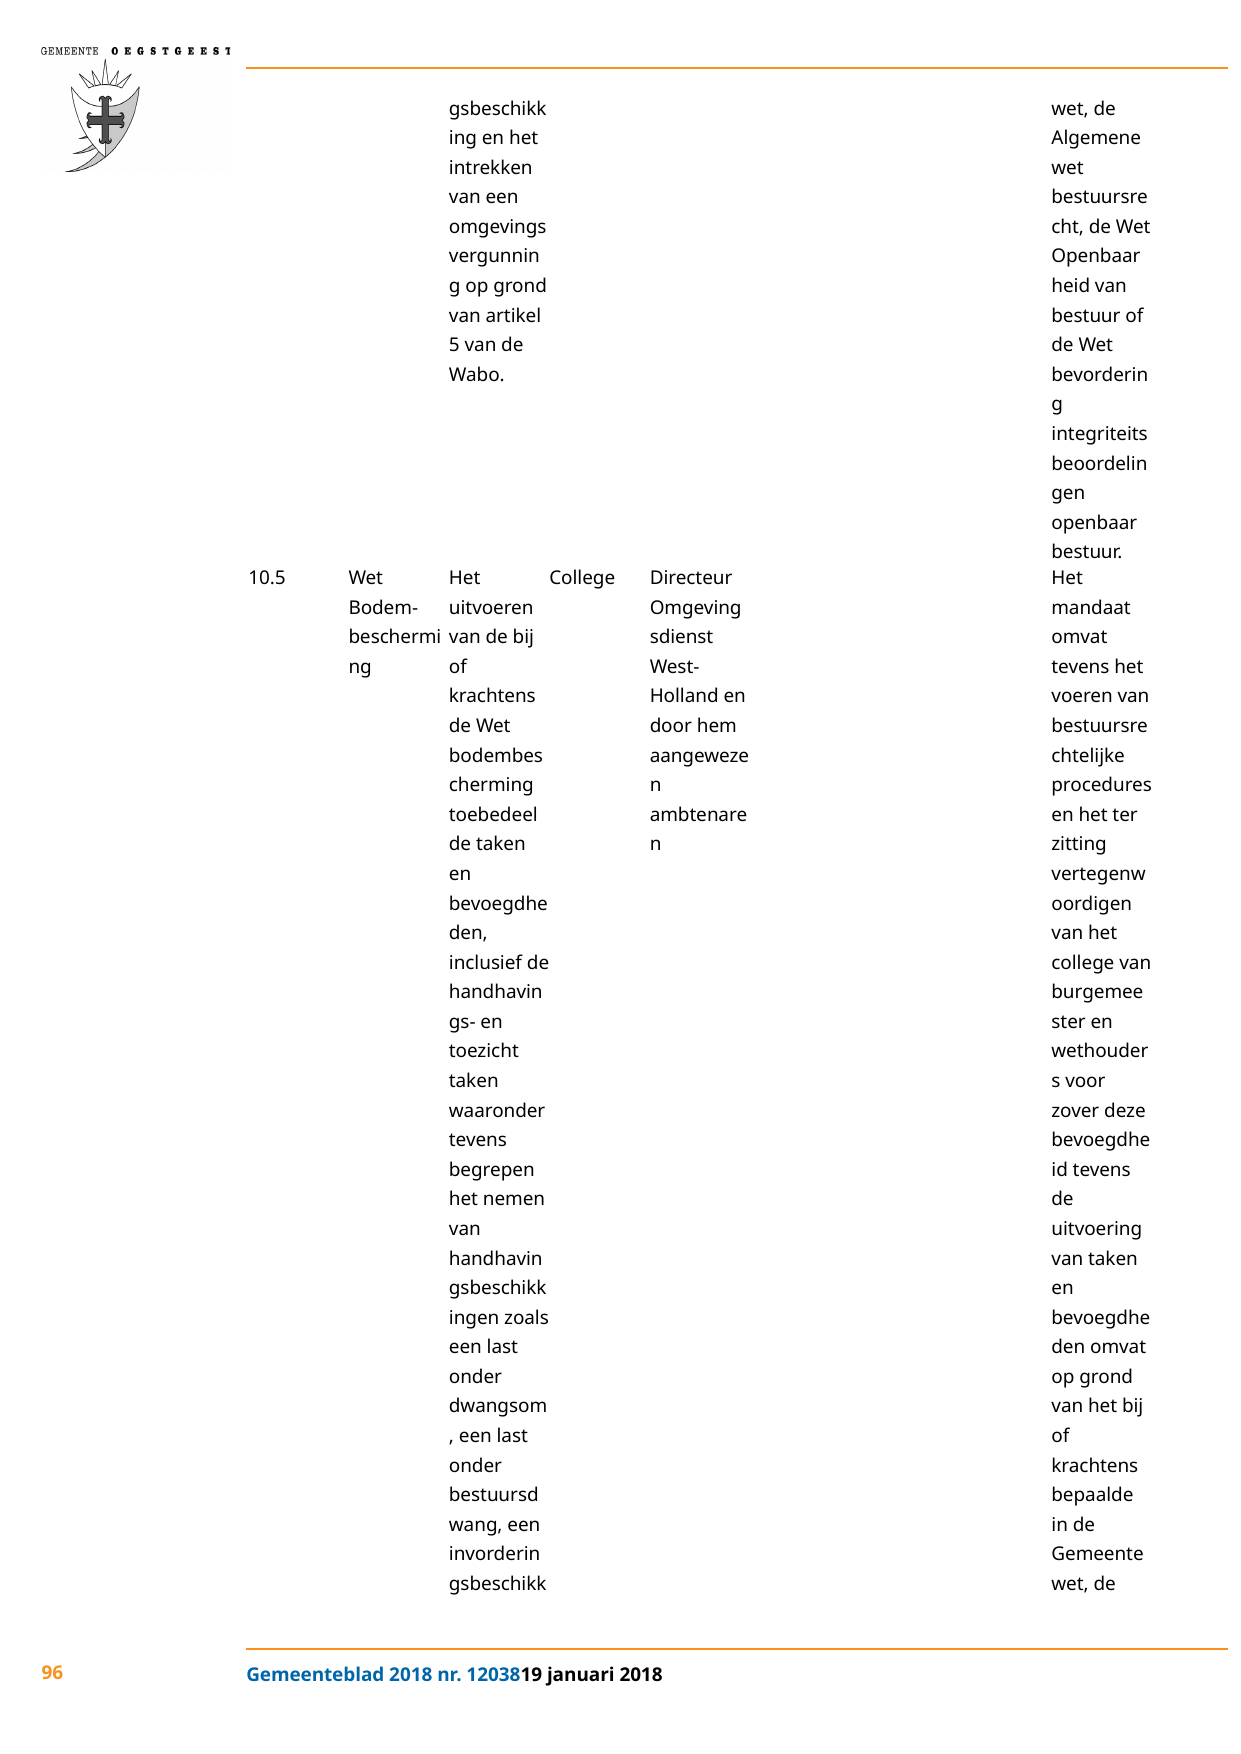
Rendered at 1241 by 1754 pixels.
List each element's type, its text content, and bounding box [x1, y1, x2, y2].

table_cell [951, 564, 1051, 1596]
table_cell [951, 95, 1051, 564]
table_cell [650, 95, 750, 564]
table_cell wet, de Algemene wet bestuursrecht, de Wet Openbaarheid van bestuur of de Wet bevordering integriteitsbeoordelingen openbaar bestuur. [1051, 95, 1152, 564]
table_cell [750, 564, 850, 1596]
table_cell [348, 95, 449, 564]
picture [41, 47, 231, 172]
table_cell Het mandaat omvat tevens het voeren van bestuursrechtelijke procedures en het ter zitting vertegenwoordigen van het college van burgemeester en wethouders voor zover deze bevoegdheid tevens de uitvoering van taken en bevoegdheden omvat op grond van het bij of krachtens bepaalde in de Gemeentewet, de [1051, 564, 1152, 1596]
table_cell Directeur Omgevingsdienst West-Holland en door hem aangewezen ambtenaren [650, 564, 750, 1596]
table_cell [549, 95, 649, 564]
table_cell gsbeschikking en het intrekken van een omgevingsvergunning op grond van artikel 5 van de Wabo. [449, 95, 549, 564]
table_cell [750, 95, 850, 564]
table_cell 10.5 [248, 564, 348, 1596]
table_cell Het uitvoeren van de bij of krachtens de Wet bodembescherming toebedeelde taken en bevoegdheden, inclusief de handhavings- en toezicht taken waaronder tevens begrepen het nemen van handhavingsbeschikkingen zoals een last onder dwangsom, een last onder bestuursdwang, een invorderingsbeschikk [449, 564, 549, 1596]
table_cell [248, 95, 348, 564]
table_cell College [549, 564, 649, 1596]
table_cell [850, 564, 951, 1596]
table_cell [850, 95, 951, 564]
table_cell Wet Bodem-bescherming [348, 564, 449, 1596]
